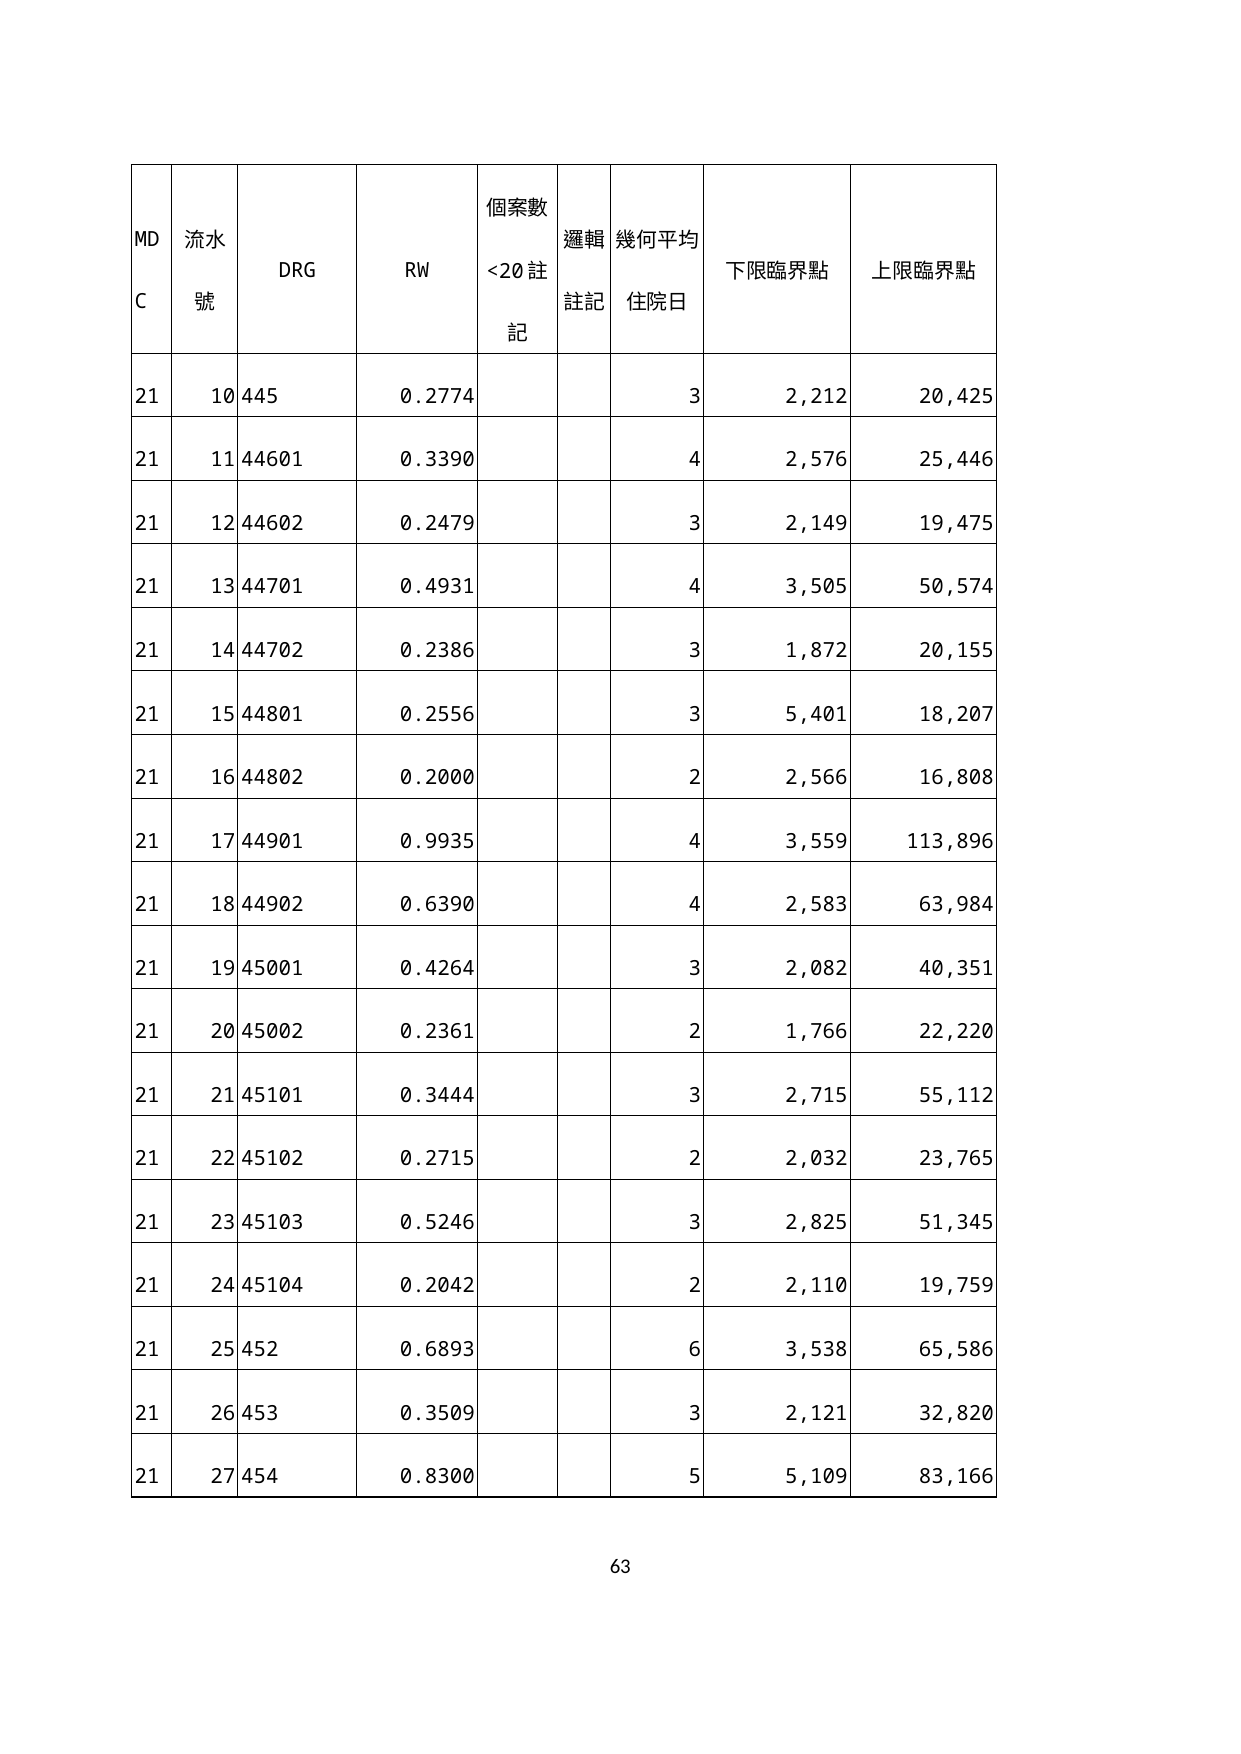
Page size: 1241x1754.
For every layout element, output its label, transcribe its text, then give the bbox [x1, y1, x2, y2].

table_cell [558, 1053, 610, 1115]
table_cell [558, 1307, 610, 1369]
table_cell 63,984 [851, 862, 996, 924]
table_cell 0.6893 [357, 1307, 477, 1369]
table_cell 16,808 [851, 735, 996, 797]
table_cell [478, 1307, 557, 1369]
table_cell 5,109 [704, 1434, 850, 1496]
table_cell 45104 [238, 1243, 356, 1306]
table_cell 21 [132, 862, 171, 924]
table_cell 55,112 [851, 1053, 996, 1115]
table_cell 21 [132, 671, 171, 734]
table_cell 2 [611, 1243, 703, 1306]
table_cell 10 [172, 354, 237, 416]
table_cell 0.8300 [357, 1434, 477, 1496]
table_cell [558, 1370, 610, 1433]
table_cell [558, 608, 610, 670]
table_cell 2,121 [704, 1370, 850, 1433]
table_cell 113,896 [851, 799, 996, 861]
table_cell [478, 989, 557, 1052]
table_cell 21 [132, 1053, 171, 1115]
table_cell 14 [172, 608, 237, 670]
table_cell 4 [611, 862, 703, 924]
table_cell 2,566 [704, 735, 850, 797]
table_cell 1,872 [704, 608, 850, 670]
table_cell 22,220 [851, 989, 996, 1052]
table_cell 44601 [238, 417, 356, 480]
table_cell [478, 1434, 557, 1496]
table_cell 19,475 [851, 481, 996, 543]
table_cell 20,425 [851, 354, 996, 416]
table_cell 19 [172, 926, 237, 988]
table_cell [478, 544, 557, 607]
table_cell 21 [132, 1180, 171, 1242]
table_cell [478, 481, 557, 543]
table_cell 2,715 [704, 1053, 850, 1115]
table_cell [478, 1180, 557, 1242]
table_cell 3 [611, 608, 703, 670]
table_cell 453 [238, 1370, 356, 1433]
table_cell 6 [611, 1307, 703, 1369]
table_cell 2,032 [704, 1116, 850, 1179]
table_cell 3 [611, 481, 703, 543]
table_cell 2 [611, 735, 703, 797]
table_cell 5 [611, 1434, 703, 1496]
table_cell [478, 608, 557, 670]
table_cell 445 [238, 354, 356, 416]
table_cell 0.2042 [357, 1243, 477, 1306]
table_cell 11 [172, 417, 237, 480]
table_header 邏輯註記 [558, 165, 610, 353]
table_cell 44901 [238, 799, 356, 861]
table_cell 21 [132, 1434, 171, 1496]
table_cell 22 [172, 1116, 237, 1179]
table_cell 3,505 [704, 544, 850, 607]
table_cell 21 [132, 926, 171, 988]
table_cell 44802 [238, 735, 356, 797]
table_header 上限臨界點 [851, 165, 996, 353]
table_cell 44602 [238, 481, 356, 543]
table_cell [558, 989, 610, 1052]
table_cell 26 [172, 1370, 237, 1433]
table_cell 45001 [238, 926, 356, 988]
table_cell 18,207 [851, 671, 996, 734]
table_header 個案數<20註記 [478, 165, 557, 353]
table_cell 25,446 [851, 417, 996, 480]
table_cell 3,559 [704, 799, 850, 861]
table_cell 0.3509 [357, 1370, 477, 1433]
table_cell 0.3444 [357, 1053, 477, 1115]
table_cell 32,820 [851, 1370, 996, 1433]
table_cell 3 [611, 1180, 703, 1242]
table_cell 27 [172, 1434, 237, 1496]
table_header DRG [238, 165, 356, 353]
table_cell 2,583 [704, 862, 850, 924]
table_cell [558, 481, 610, 543]
table_cell 2 [611, 1116, 703, 1179]
table_cell 2,825 [704, 1180, 850, 1242]
table_cell 44701 [238, 544, 356, 607]
table_cell 20 [172, 989, 237, 1052]
table_cell 0.2386 [357, 608, 477, 670]
table_cell 16 [172, 735, 237, 797]
table_cell 23 [172, 1180, 237, 1242]
table_cell 21 [132, 799, 171, 861]
table_cell [558, 1434, 610, 1496]
table_cell [478, 1116, 557, 1179]
table_cell [478, 926, 557, 988]
table_cell 21 [132, 1116, 171, 1179]
table_header 流水號 [172, 165, 237, 353]
table_cell 21 [132, 735, 171, 797]
table_cell 21 [132, 989, 171, 1052]
table_cell [558, 544, 610, 607]
table_cell 51,345 [851, 1180, 996, 1242]
table_cell 452 [238, 1307, 356, 1369]
table_cell 25 [172, 1307, 237, 1369]
table_cell 21 [172, 1053, 237, 1115]
table_cell 0.2715 [357, 1116, 477, 1179]
table_cell 44702 [238, 608, 356, 670]
table_cell 2,149 [704, 481, 850, 543]
table_cell 0.3390 [357, 417, 477, 480]
table_cell 0.4931 [357, 544, 477, 607]
table_cell 2,082 [704, 926, 850, 988]
table_cell 4 [611, 544, 703, 607]
table_cell 40,351 [851, 926, 996, 988]
table_cell 65,586 [851, 1307, 996, 1369]
table_cell 3 [611, 1053, 703, 1115]
table_cell 17 [172, 799, 237, 861]
table_cell [478, 862, 557, 924]
table_cell 0.6390 [357, 862, 477, 924]
table_header 下限臨界點 [704, 165, 850, 353]
table_cell 21 [132, 608, 171, 670]
table_cell [558, 735, 610, 797]
table_cell [478, 354, 557, 416]
table_cell 45103 [238, 1180, 356, 1242]
table_cell [478, 735, 557, 797]
table_cell [558, 862, 610, 924]
table_cell 2,110 [704, 1243, 850, 1306]
table_cell 21 [132, 1243, 171, 1306]
table_cell 3 [611, 671, 703, 734]
table_cell 3 [611, 1370, 703, 1433]
table_cell 21 [132, 1307, 171, 1369]
table_cell 5,401 [704, 671, 850, 734]
table_cell 1,766 [704, 989, 850, 1052]
table_cell 21 [132, 417, 171, 480]
table_cell 454 [238, 1434, 356, 1496]
table_cell 0.2479 [357, 481, 477, 543]
table_cell 21 [132, 354, 171, 416]
table_header RW [357, 165, 477, 353]
table_cell 45002 [238, 989, 356, 1052]
table_cell 2,212 [704, 354, 850, 416]
table_cell 3,538 [704, 1307, 850, 1369]
table_cell 18 [172, 862, 237, 924]
table_cell 2,576 [704, 417, 850, 480]
table_cell [478, 1053, 557, 1115]
table_cell 0.2556 [357, 671, 477, 734]
table_cell [478, 799, 557, 861]
table_cell 21 [132, 544, 171, 607]
table_cell [558, 926, 610, 988]
table_cell 0.2774 [357, 354, 477, 416]
table_cell 12 [172, 481, 237, 543]
table_cell [558, 417, 610, 480]
table_cell 21 [132, 481, 171, 543]
table_cell 4 [611, 799, 703, 861]
table_cell 0.2361 [357, 989, 477, 1052]
table_cell [558, 799, 610, 861]
table_cell 0.5246 [357, 1180, 477, 1242]
table_cell 21 [132, 1370, 171, 1433]
table_cell 0.4264 [357, 926, 477, 988]
table_cell 50,574 [851, 544, 996, 607]
table_cell [558, 671, 610, 734]
table_cell [558, 1243, 610, 1306]
table_cell [558, 1116, 610, 1179]
table_cell 3 [611, 926, 703, 988]
table_cell [478, 1370, 557, 1433]
table_cell 45102 [238, 1116, 356, 1179]
table_cell 44801 [238, 671, 356, 734]
table_cell 0.9935 [357, 799, 477, 861]
table_cell 20,155 [851, 608, 996, 670]
table_cell 2 [611, 989, 703, 1052]
table_cell 44902 [238, 862, 356, 924]
table_header 幾何平均住院日 [611, 165, 703, 353]
table_cell [558, 354, 610, 416]
table_cell [478, 671, 557, 734]
table_cell [478, 1243, 557, 1306]
table_cell 3 [611, 354, 703, 416]
table_cell 45101 [238, 1053, 356, 1115]
table_cell 4 [611, 417, 703, 480]
table_cell 13 [172, 544, 237, 607]
table_cell [478, 417, 557, 480]
table_cell 23,765 [851, 1116, 996, 1179]
table_cell 24 [172, 1243, 237, 1306]
table_cell 0.2000 [357, 735, 477, 797]
table_header MDC [132, 165, 171, 353]
table_cell [558, 1180, 610, 1242]
table_cell 83,166 [851, 1434, 996, 1496]
table_cell 15 [172, 671, 237, 734]
table_cell 19,759 [851, 1243, 996, 1306]
